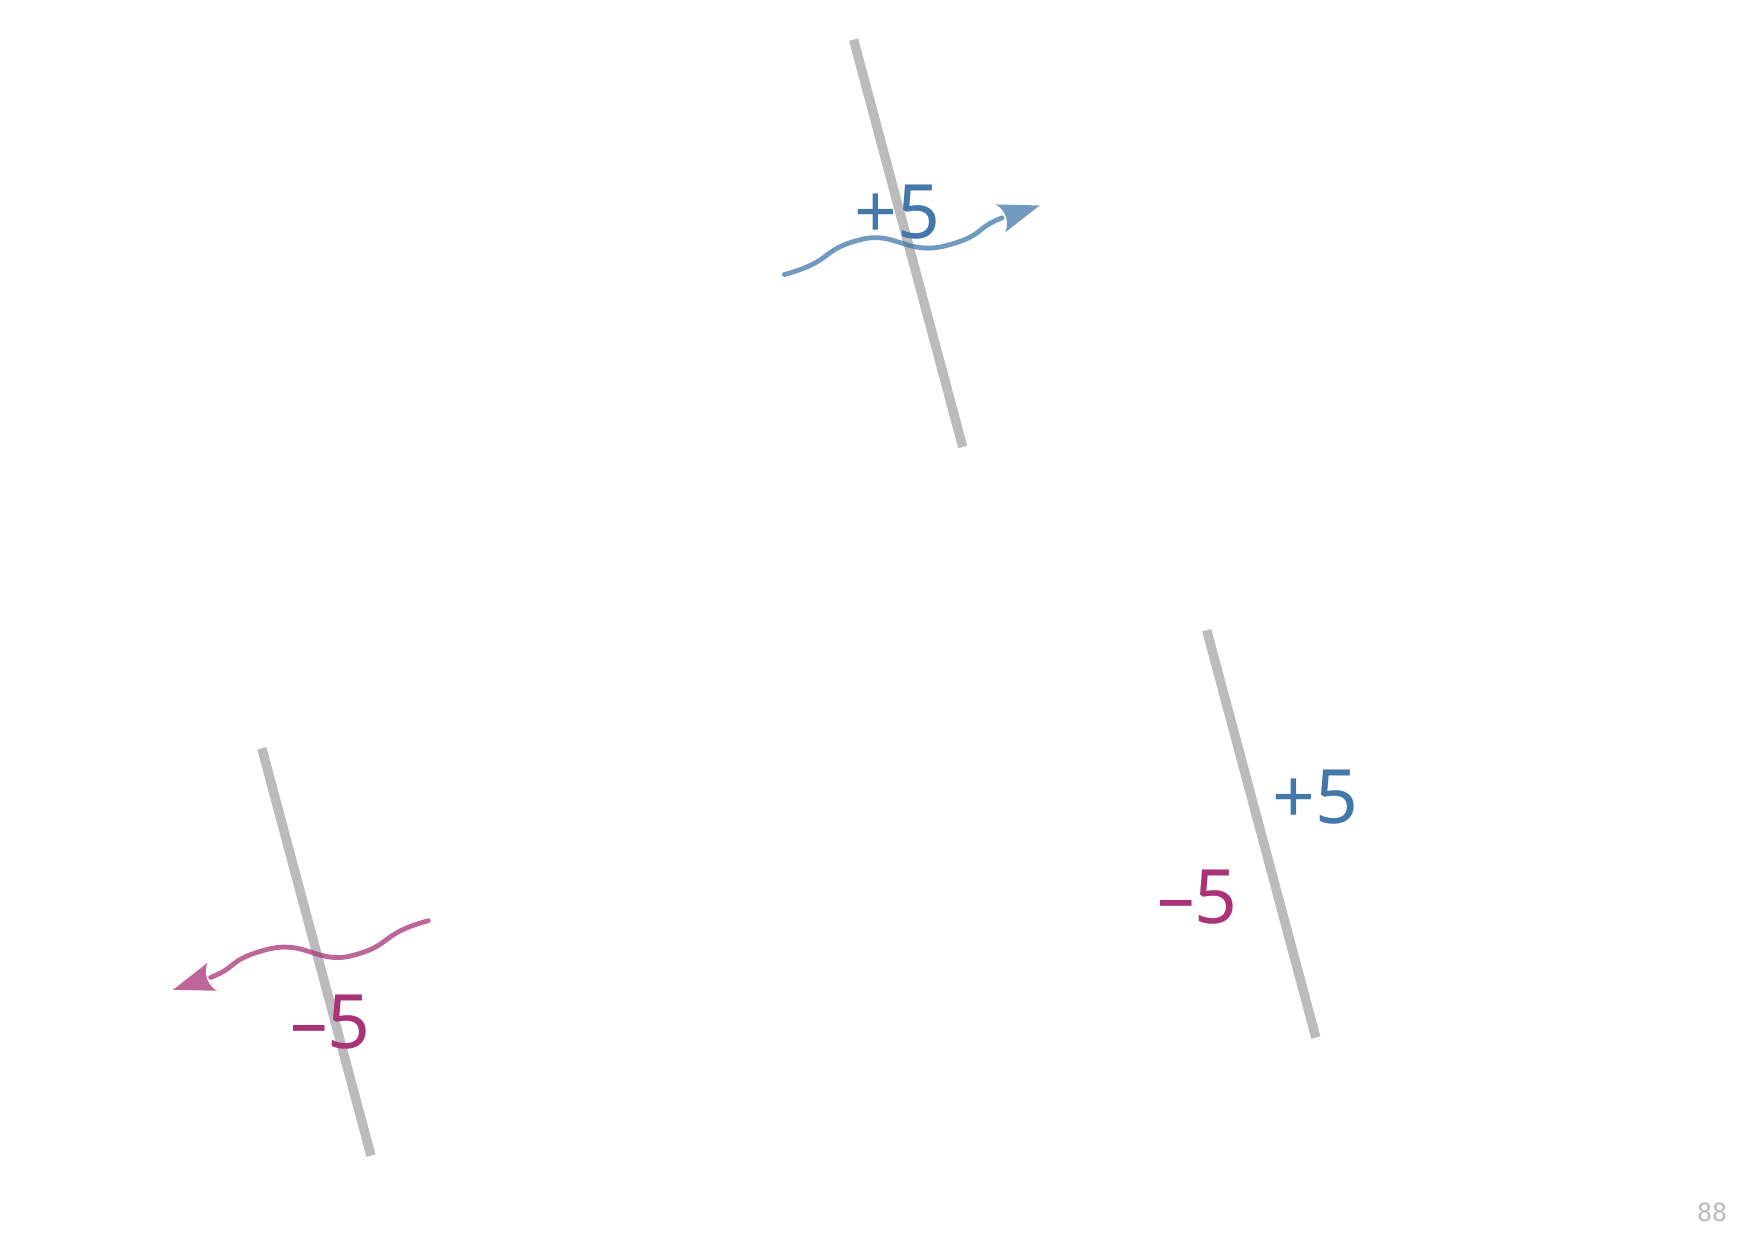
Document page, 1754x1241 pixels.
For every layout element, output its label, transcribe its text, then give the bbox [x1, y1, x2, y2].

text_box +5 [1258, 735, 1371, 826]
text_box –5 [1142, 835, 1248, 926]
text_box –5 [275, 960, 381, 1051]
text_box +5 [840, 151, 953, 241]
